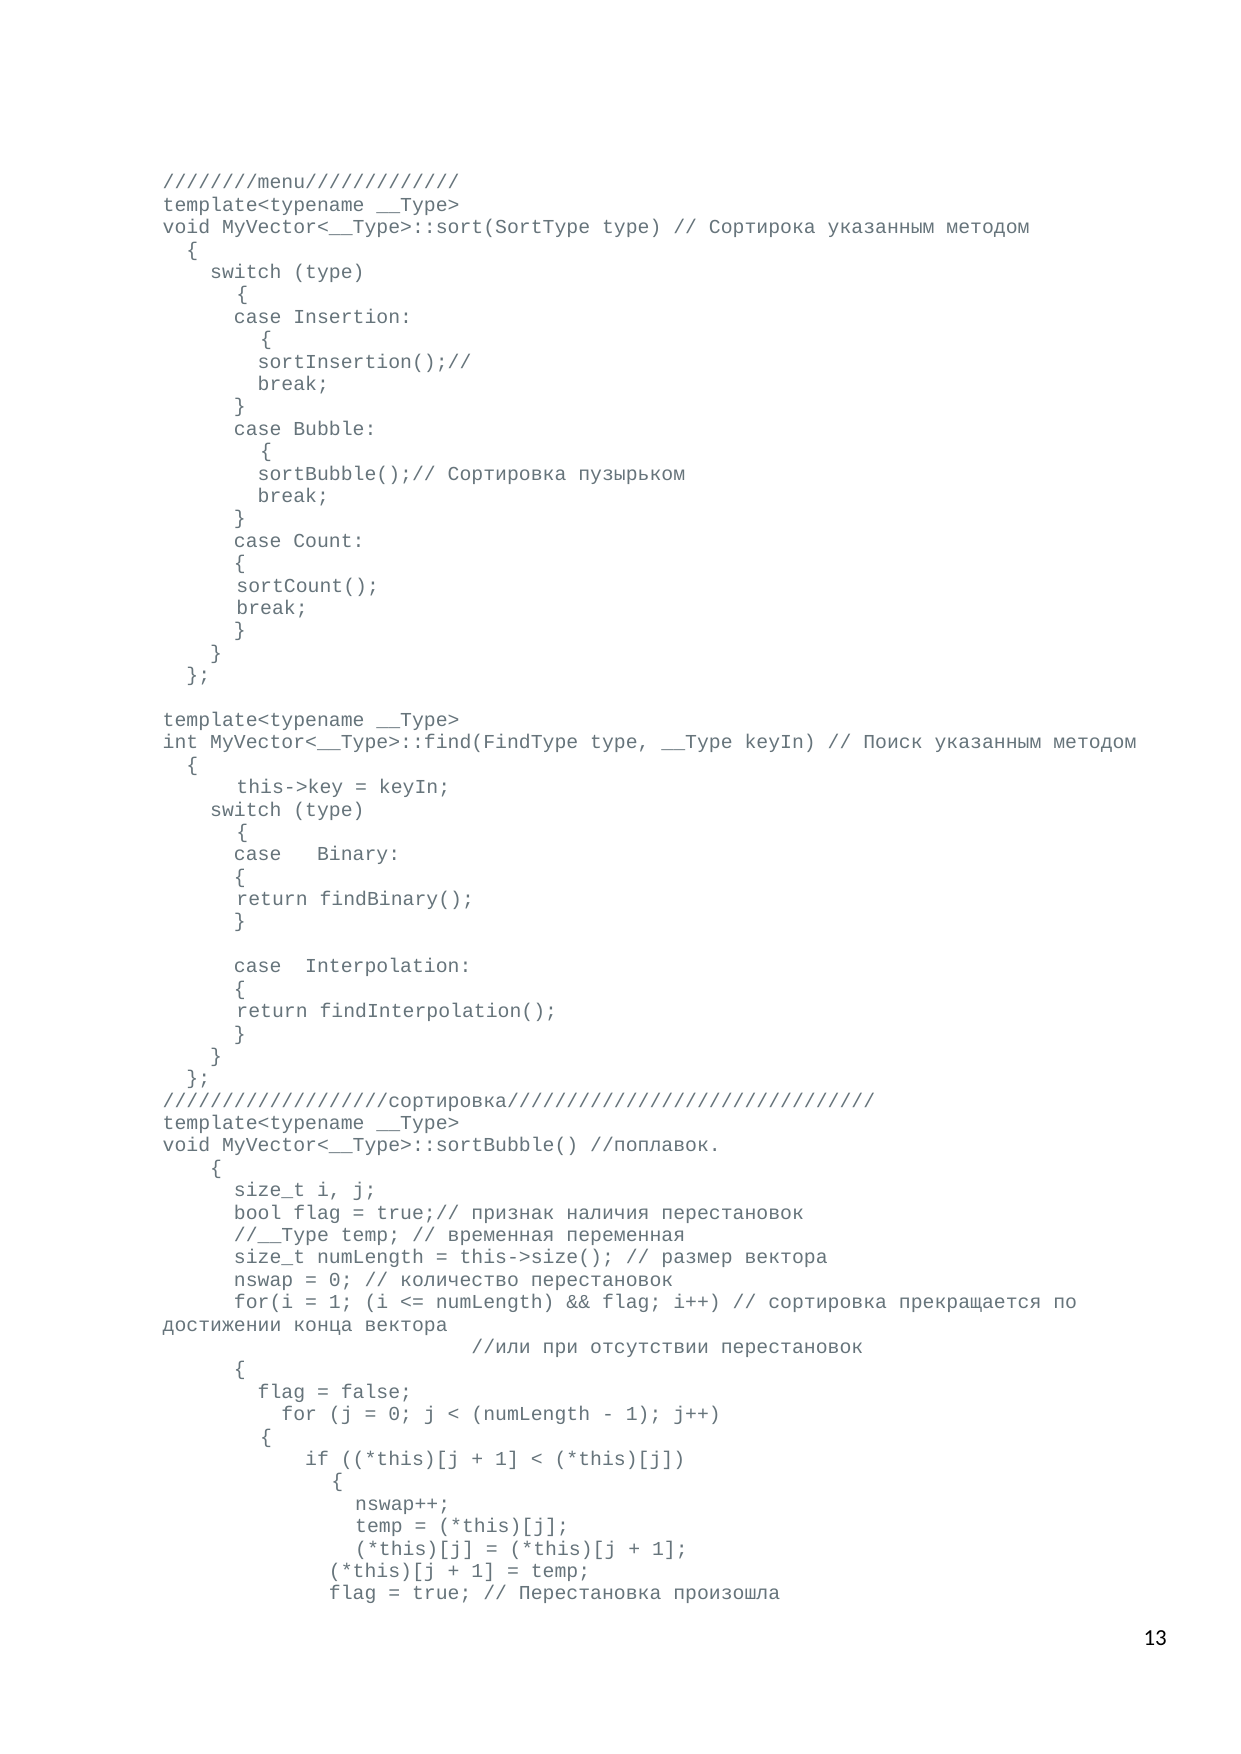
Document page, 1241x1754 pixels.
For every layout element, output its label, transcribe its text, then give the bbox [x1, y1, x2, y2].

text { [162, 1427, 1166, 1449]
text return findBinary(); [162, 889, 1166, 911]
text { [162, 755, 1166, 777]
text } [162, 643, 1166, 665]
text { [162, 284, 1166, 307]
text return findInterpolation(); [162, 1001, 1166, 1023]
text template<typename __Type> [162, 195, 1166, 217]
text { [162, 1158, 1166, 1180]
text } [162, 620, 1166, 643]
text break; [162, 598, 1166, 620]
text break; [162, 374, 1166, 396]
text case Interpolation: [162, 956, 1166, 979]
text void MyVector<__Type>::sort(SortType type) // Сортирока указанным методом [162, 217, 1166, 239]
text { [162, 441, 1166, 463]
text } [162, 1046, 1166, 1068]
text temp = (*this)[j]; [162, 1516, 1166, 1538]
text size_t i, j; [162, 1180, 1166, 1203]
text template<typename __Type> [162, 710, 1166, 732]
text (*this)[j] = (*this)[j + 1]; [162, 1538, 1166, 1561]
text for (j = 0; j < (numLength - 1); j++) [162, 1404, 1166, 1427]
text //__Type temp; // временная переменная [162, 1225, 1166, 1247]
text template<typename __Type> [162, 1113, 1166, 1135]
text { [162, 553, 1166, 576]
text }; [162, 1068, 1166, 1091]
text flag = false; [162, 1382, 1166, 1404]
text break; [162, 486, 1166, 508]
text int MyVector<__Type>::find(FindType type, __Type keyIn) // Поиск указанным методом [162, 732, 1166, 755]
text //или при отсутствии перестановок [162, 1337, 1166, 1359]
text ///////////////////сортировка/////////////////////////////// [162, 1091, 1166, 1113]
text nswap = 0; // количество перестановок [162, 1270, 1166, 1292]
text sortCount(); [162, 576, 1166, 598]
text case Count: [162, 531, 1166, 553]
text nswap++; [162, 1494, 1166, 1516]
text { [162, 239, 1166, 262]
text ////////menu///////////// [162, 172, 1166, 195]
text sortInsertion();// [162, 352, 1166, 374]
text switch (type) [162, 262, 1166, 284]
text sortBubble();// Сортировка пузырьком [162, 463, 1166, 486]
text bool flag = true;// признак наличия перестановок [162, 1203, 1166, 1225]
text if ((*this)[j + 1] < (*this)[j]) [162, 1449, 1166, 1471]
text { [162, 1471, 1166, 1494]
text } [162, 1023, 1166, 1046]
text (*this)[j + 1] = temp; [162, 1561, 1166, 1583]
text } [162, 911, 1166, 934]
text { [162, 822, 1166, 844]
text { [162, 979, 1166, 1001]
text this->key = keyIn; [162, 777, 1166, 799]
text { [162, 1359, 1166, 1382]
text case Insertion: [162, 307, 1166, 329]
text case Bubble: [162, 419, 1166, 441]
text switch (type) [162, 799, 1166, 822]
text } [162, 396, 1166, 419]
text flag = true; // Перестановка произошла [162, 1583, 1166, 1606]
text void MyVector<__Type>::sortBubble() //поплавок. [162, 1135, 1166, 1158]
text size_t numLength = this->size(); // размер вектора [162, 1247, 1166, 1270]
text for(i = 1; (i <= numLength) && flag; i++) // сортировка прекращается по достижении конца вектора [162, 1292, 1166, 1337]
text { [162, 867, 1166, 889]
text { [162, 329, 1166, 352]
text }; [162, 665, 1166, 687]
text } [162, 508, 1166, 531]
text case Binary: [162, 844, 1166, 867]
